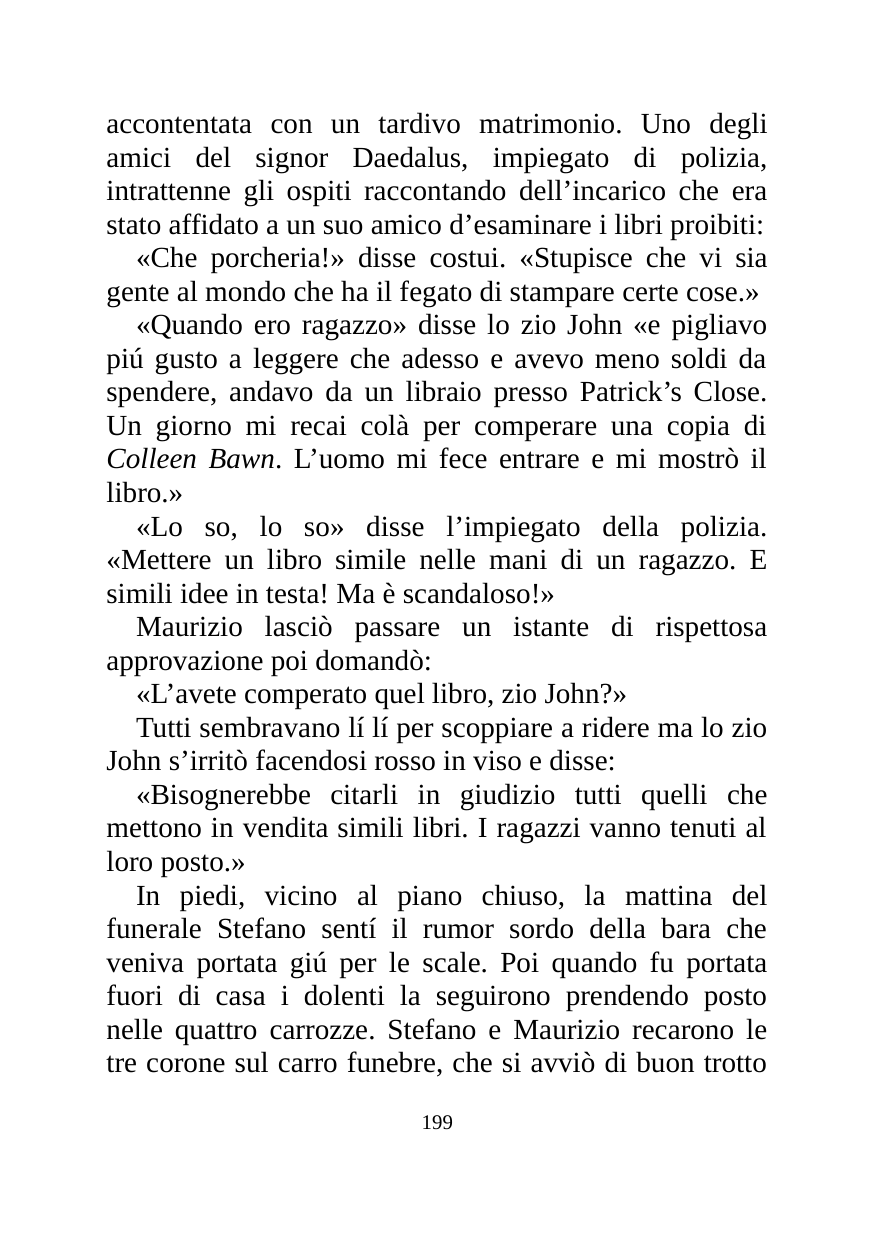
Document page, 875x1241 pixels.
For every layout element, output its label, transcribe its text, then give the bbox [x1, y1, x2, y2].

text Maurizio lasciò passare un istante di rispettosa approvazione poi domandò: [106, 609, 768, 676]
text «Bisognerebbe citarli in giudizio tutti quelli che mettono in vendita simili libri. I ragazzi vanno tenuti al loro posto.» [106, 777, 768, 878]
text accontentata con un tardivo matrimonio. Uno degli amici del signor Daedalus, impiegato di polizia, intrattenne gli ospiti raccontando dell’incarico che era stato affidato a un suo amico d’esaminare i libri proibiti: [106, 106, 768, 240]
text «Quando ero ragazzo» disse lo zio John «e pigliavo piú gusto a leggere che adesso e avevo meno soldi da spendere, andavo da un libraio presso Patrick’s Close. Un giorno mi recai colà per comperare una copia di Colleen Bawn. L’uomo mi fece entrare e mi mostrò il libro.» [106, 307, 768, 509]
text In piedi, vicino al piano chiuso, la mattina del funerale Stefano sentí il rumor sordo della bara che veniva portata giú per le scale. Poi quando fu portata fuori di casa i dolenti la seguirono prendendo posto nelle quattro carrozze. Stefano e Maurizio recarono le tre corone sul carro funebre, che si avviò di buon trotto [106, 878, 768, 1079]
text Tutti sembravano lí lí per scoppiare a ridere ma lo zio John s’irritò facendosi rosso in viso e disse: [106, 710, 768, 777]
text «L’avete comperato quel libro, zio John?» [106, 676, 768, 710]
text «Lo so, lo so» disse l’impiegato della polizia. «Mettere un libro simile nelle mani di un ragazzo. E simili idee in testa! Ma è scandaloso!» [106, 509, 768, 609]
text «Che porcheria!» disse costui. «Stupisce che vi sia gente al mondo che ha il fegato di stampare certe cose.» [106, 240, 768, 307]
